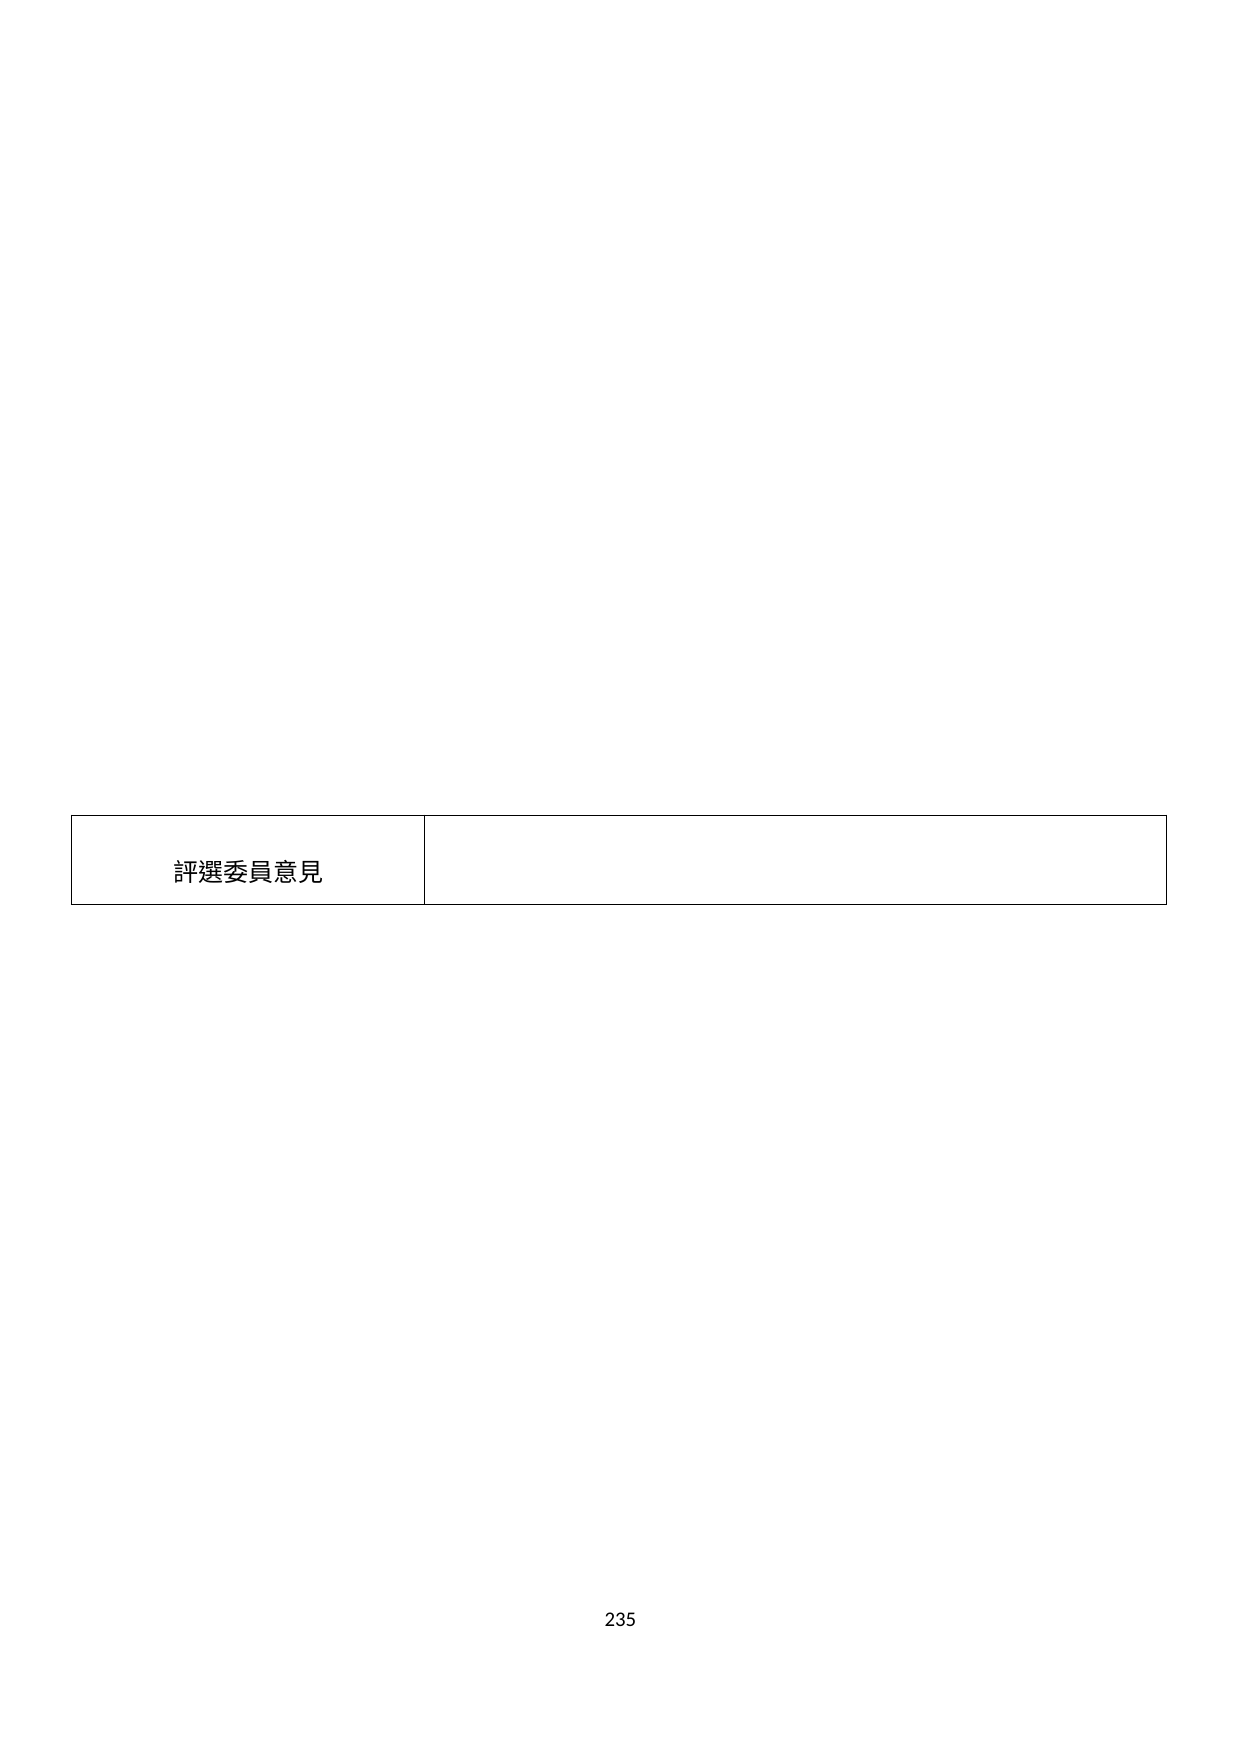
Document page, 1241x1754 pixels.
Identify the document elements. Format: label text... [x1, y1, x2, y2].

table_cell 評選委員意見 [72, 816, 424, 904]
table_cell [425, 816, 1166, 904]
